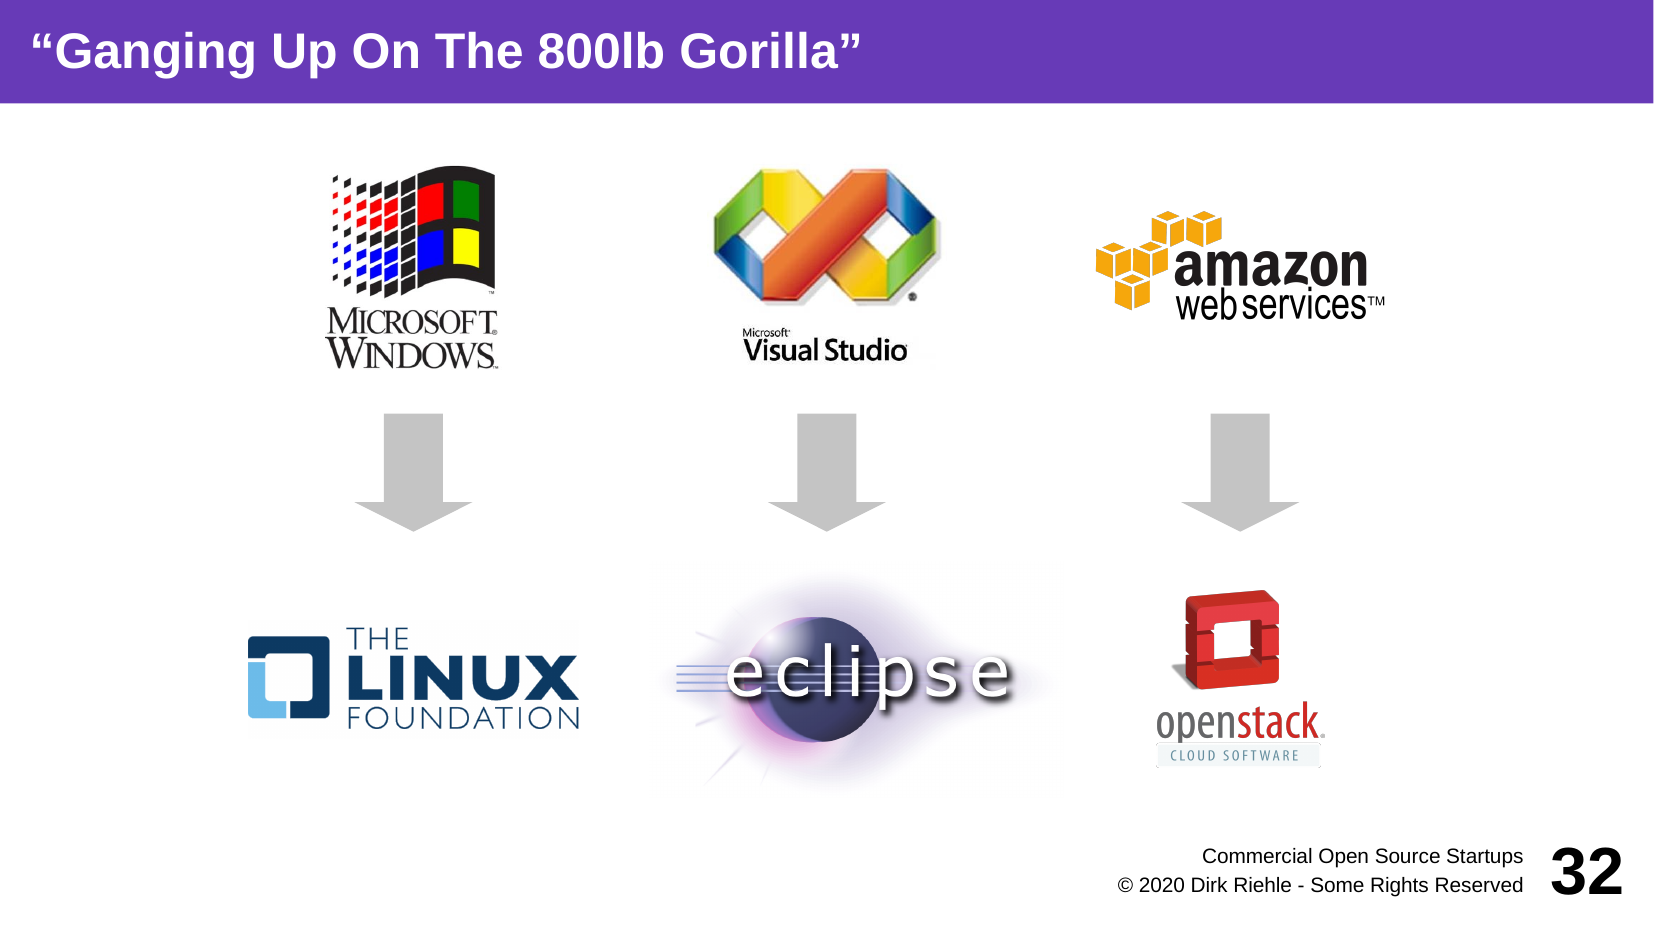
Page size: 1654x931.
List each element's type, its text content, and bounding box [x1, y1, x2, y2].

picture [248, 620, 579, 739]
title “Ganging Up On The 800lb Gorilla” [0, 0, 1654, 104]
picture [1092, 206, 1388, 325]
picture [649, 561, 1064, 798]
text_box [767, 413, 886, 532]
picture [1156, 590, 1325, 768]
picture [325, 162, 502, 370]
text_box [1181, 413, 1300, 532]
picture [707, 162, 947, 370]
text_box [354, 413, 473, 532]
